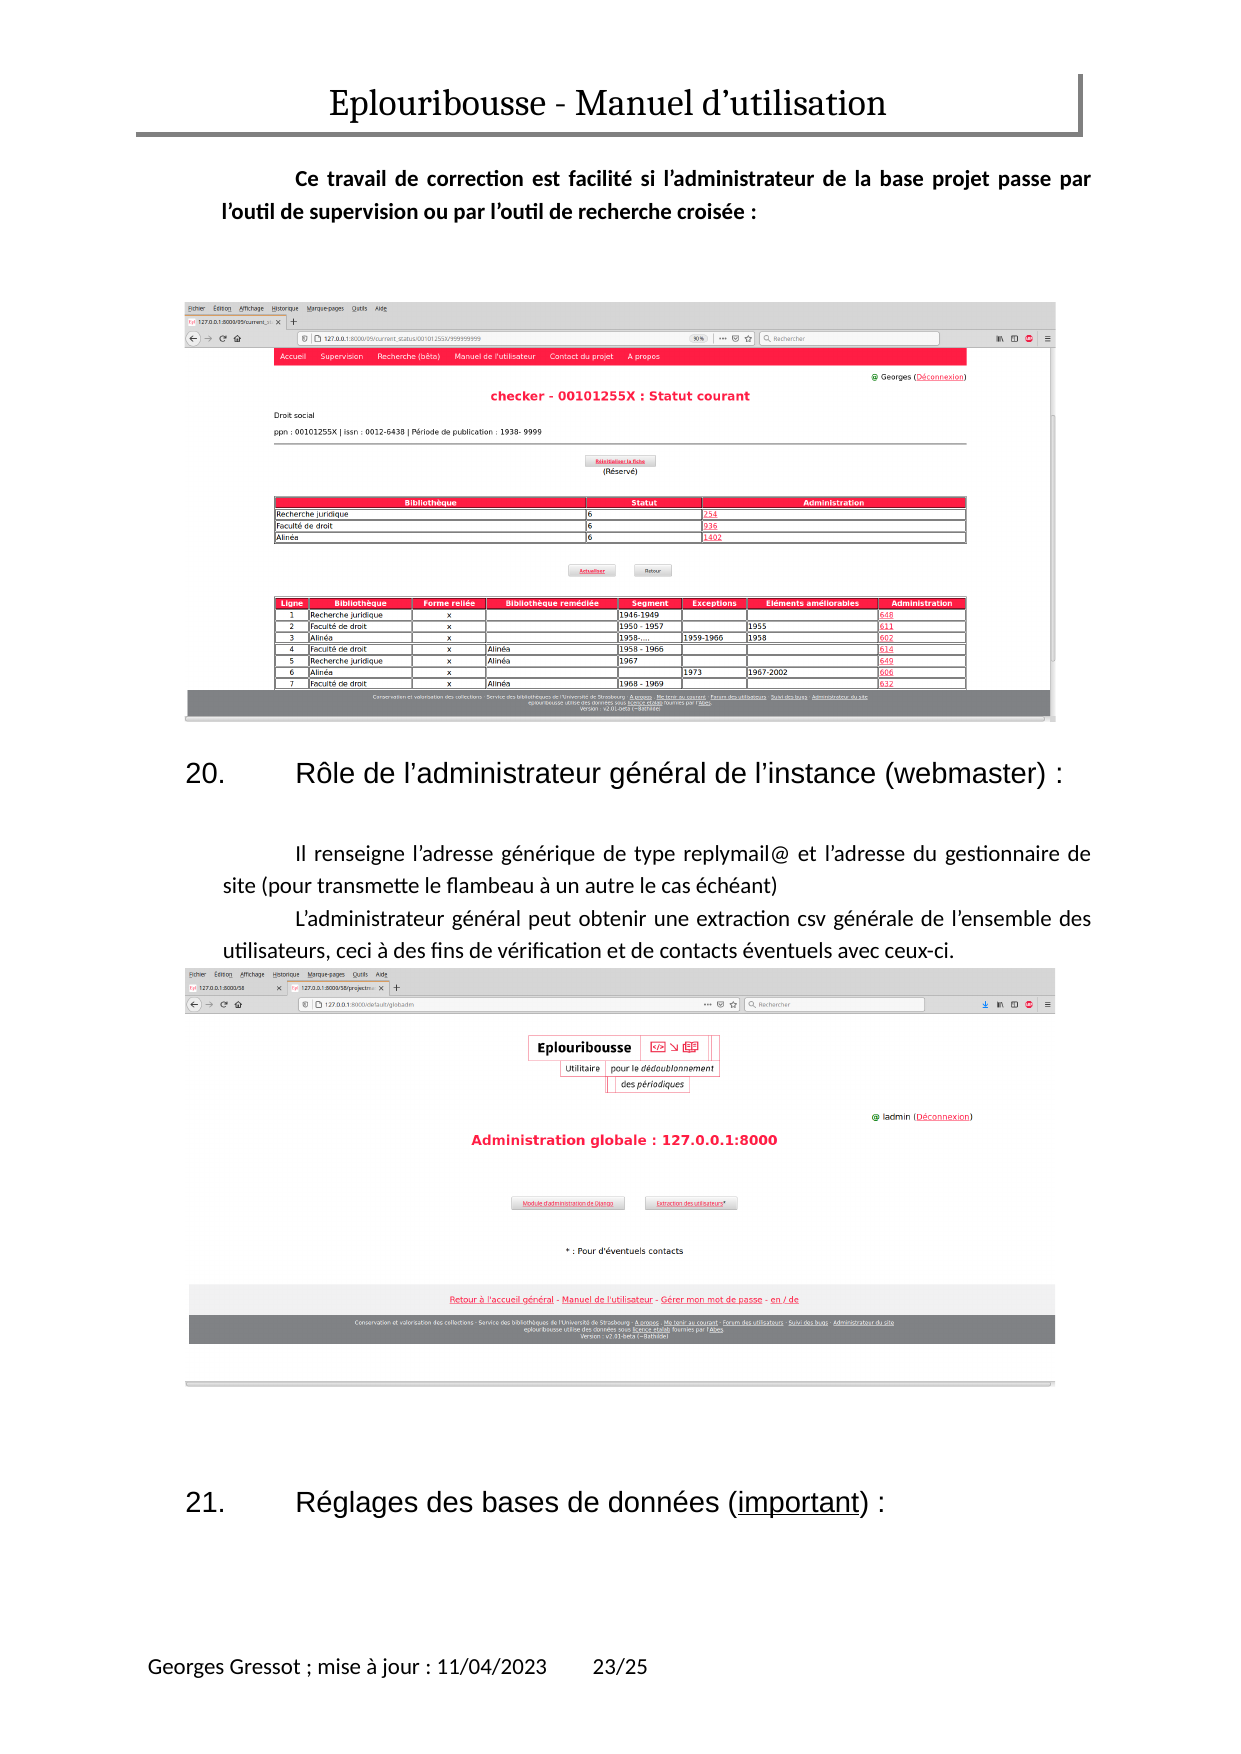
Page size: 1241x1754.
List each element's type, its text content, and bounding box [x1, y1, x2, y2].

list L’administrateur général peut obtenir une extraction csv générale de l’ensemble des utilisateurs, ceci à des fins de vérification et de contacts éventuels avec ceux-ci. [223, 904, 1093, 964]
list Il renseigne l’adresse générique de type replymail@ et l’adresse du gestionnaire de site (pour transmette le flambeau à un autre le cas échéant) [223, 839, 1093, 900]
subtitle Rôle de l’administrateur général de l’instance (webmaster) : [185, 722, 1093, 790]
picture [185, 968, 1055, 1387]
subtitle Réglages des bases de données (important) : [185, 1484, 1093, 1518]
picture [184, 302, 1056, 722]
text Ce travail de correction est facilité si l’administrateur de la base projet passe par l’outil de supervision ou par l’outil de recherche croisée : [221, 164, 1093, 225]
